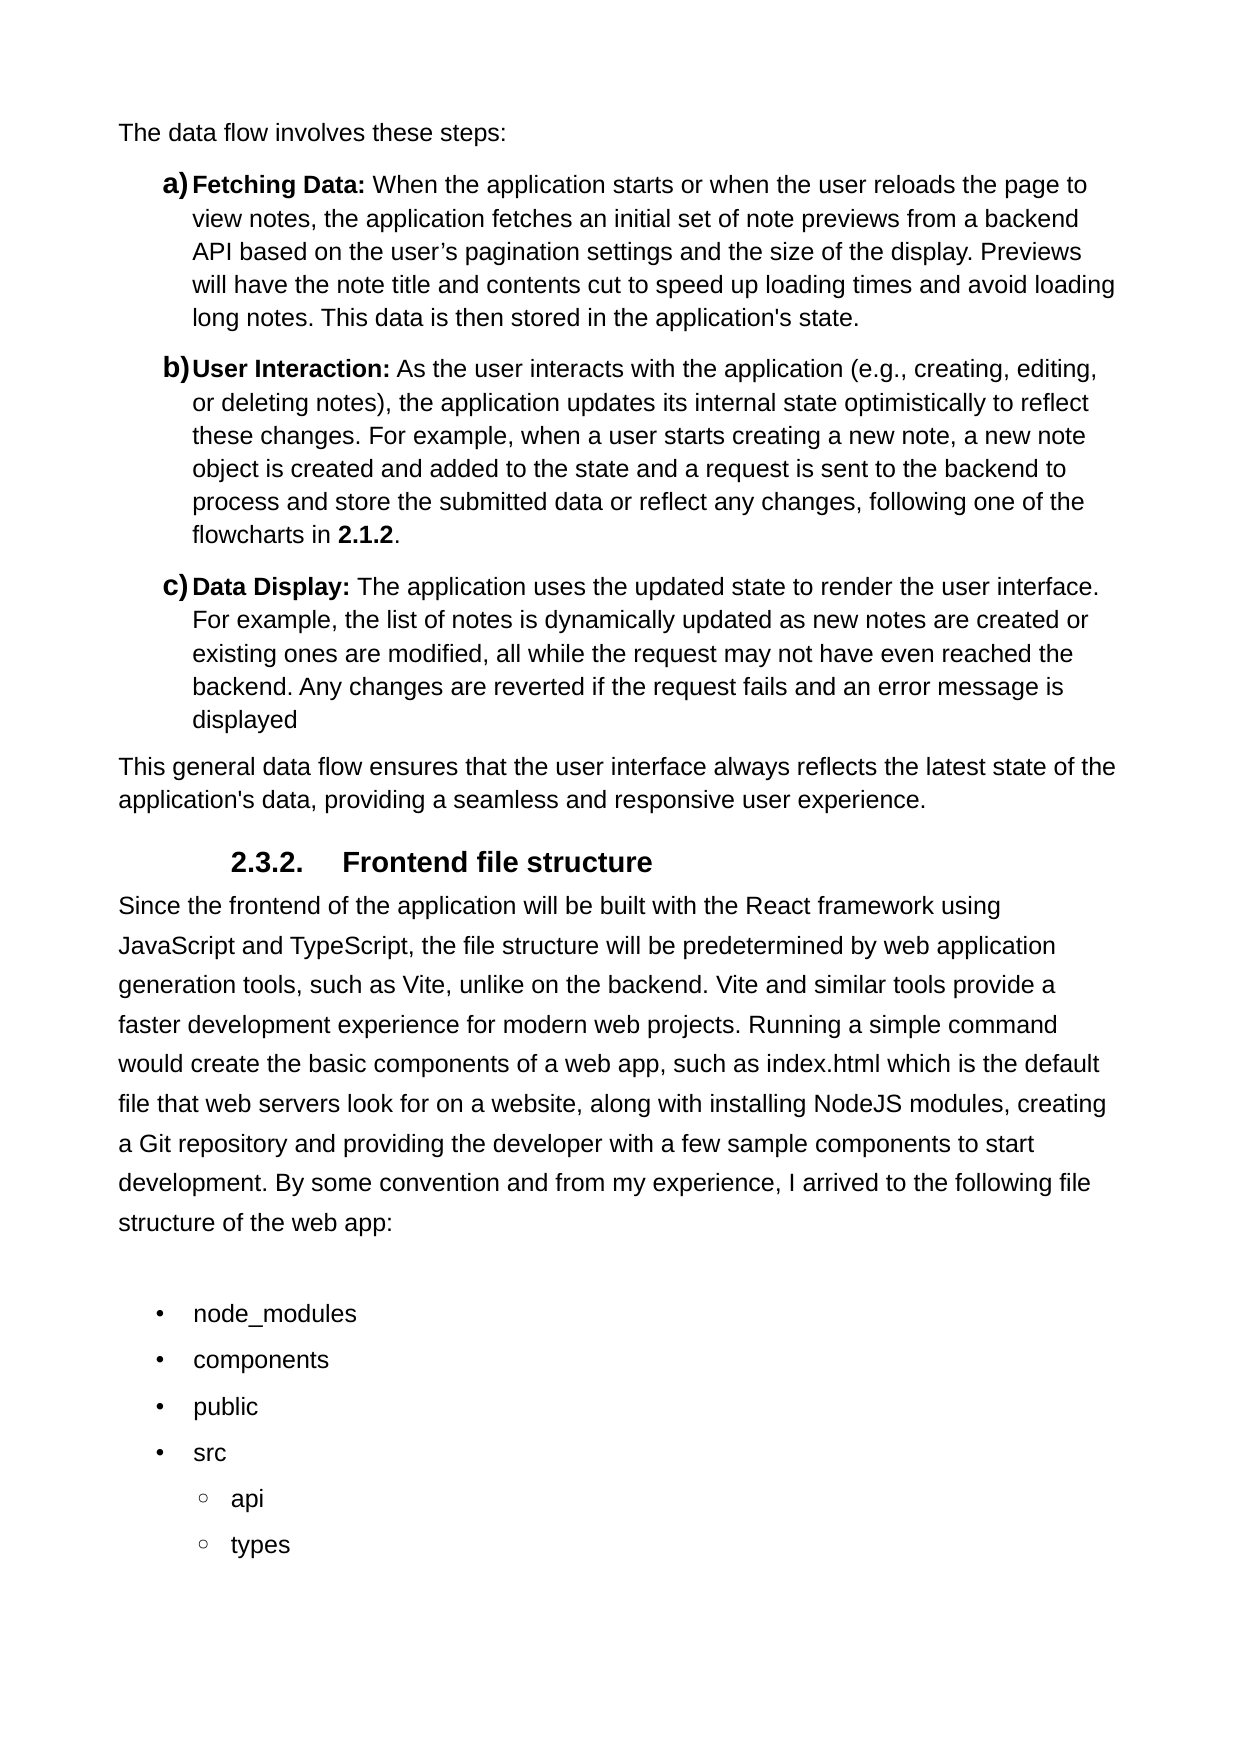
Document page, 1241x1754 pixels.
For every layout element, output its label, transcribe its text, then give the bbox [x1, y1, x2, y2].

list node_modules [156, 1299, 1122, 1328]
list components [156, 1346, 1122, 1374]
list api [193, 1484, 1122, 1512]
list types [193, 1530, 1122, 1558]
text This general data flow ensures that the user interface always reflects the latest state of the application's data, providing a seamless and responsive user experience. [118, 752, 1122, 814]
subtitle Frontend file structure [231, 845, 1122, 879]
list Data Display: The application uses the updated state to render the user interface. For example, the list of notes is dynamically updated as new notes are created or existing ones are modified, all while the request may not have even reached the backend. Any changes are reverted if the request fails and an error message is displayed [162, 568, 1122, 733]
list Since the frontend of the application will be built with the React framework using JavaScript and TypeScript, the file structure will be predetermined by web application generation tools, such as Vite, unlike on the backend. Vite and similar tools provide a faster development experience for modern web projects. Running a simple command would create the basic components of a web app, such as index.html which is the default file that web servers look for on a website, along with installing NodeJS modules, creating a Git repository and providing the developer with a few sample components to start development. By some convention and from my experience, I arrived to the following file structure of the web app: [118, 891, 1122, 1237]
list Fetching Data: When the application starts or when the user reloads the page to view notes, the application fetches an initial set of note previews from a backend API based on the user’s pagination settings and the size of the display. Previews will have the note title and contents cut to speed up loading times and avoid loading long notes. This data is then stored in the application's state. [162, 166, 1122, 331]
list User Interaction: As the user interacts with the application (e.g., creating, editing, or deleting notes), the application updates its internal state optimistically to reflect these changes. For example, when a user starts creating a new note, a new note object is created and added to the state and a request is sent to the backend to process and store the submitted data or reflect any changes, following one of the flowcharts in 2.1.2. [162, 350, 1122, 549]
text The data flow involves these steps: [118, 118, 1122, 147]
list public [156, 1392, 1122, 1420]
list src [156, 1438, 1122, 1466]
